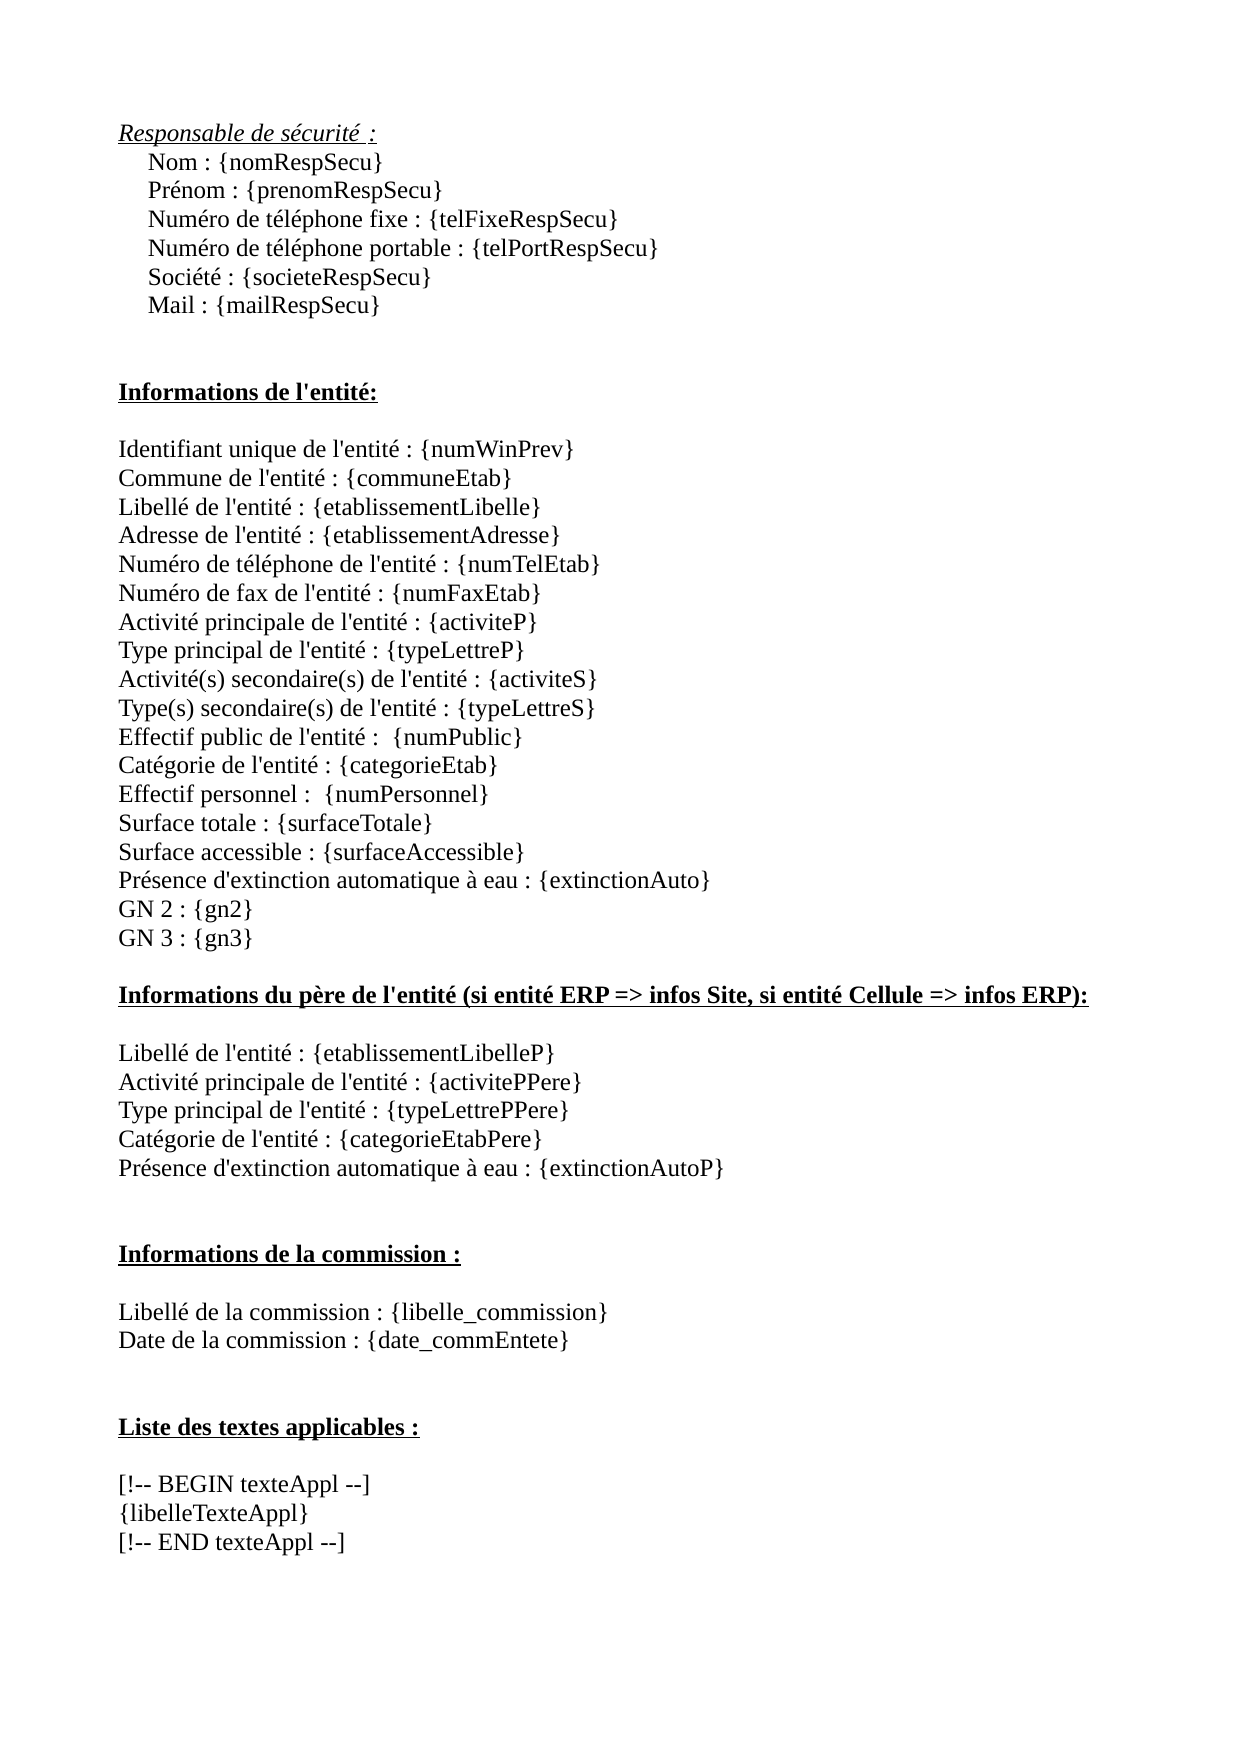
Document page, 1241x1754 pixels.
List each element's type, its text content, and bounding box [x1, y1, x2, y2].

text Libellé de l'entité : {etablissementLibelle} [118, 492, 1122, 521]
text Présence d'extinction automatique à eau : {extinctionAuto} [118, 866, 1122, 894]
text Libellé de l'entité : {etablissementLibelleP} [118, 1038, 1122, 1067]
text Catégorie de l'entité : {categorieEtabPere} [118, 1124, 1122, 1153]
text Adresse de l'entité : {etablissementAdresse} [118, 521, 1122, 549]
text Responsable de sécurité : [118, 118, 1122, 147]
text Effectif personnel : {numPersonnel} [118, 779, 1122, 808]
text Activité principale de l'entité : {activiteP} [118, 607, 1122, 636]
text Informations de l'entité: [118, 377, 1122, 406]
text GN 2 : {gn2} [118, 894, 1122, 923]
text Commune de l'entité : {communeEtab} [118, 463, 1122, 492]
text Surface totale : {surfaceTotale} [118, 808, 1122, 837]
text Numéro de téléphone de l'entité : {numTelEtab} [118, 549, 1122, 578]
text Libellé de la commission : {libelle_commission} [118, 1297, 1122, 1326]
text {libelleTexteAppl} [118, 1498, 1122, 1527]
text Numéro de téléphone fixe : {telFixeRespSecu} [118, 204, 1122, 233]
text Prénom : {prenomRespSecu} [118, 176, 1122, 204]
text Identifiant unique de l'entité : {numWinPrev} [118, 434, 1122, 463]
text Activité(s) secondaire(s) de l'entité : {activiteS} [118, 664, 1122, 693]
text Liste des textes applicables : [118, 1412, 1122, 1441]
text Effectif public de l'entité : {numPublic} [118, 722, 1122, 751]
text Société : {societeRespSecu} [118, 262, 1122, 291]
text GN 3 : {gn3} [118, 923, 1122, 952]
text Type principal de l'entité : {typeLettreP} [118, 636, 1122, 664]
text Informations du père de l'entité (si entité ERP => infos Site, si entité Cellule => infos ERP): [118, 981, 1122, 1009]
text Surface accessible : {surfaceAccessible} [118, 837, 1122, 866]
text [!-- END texteAppl --] [118, 1527, 1122, 1556]
text Activité principale de l'entité : {activitePPere} [118, 1067, 1122, 1096]
text Numéro de téléphone portable : {telPortRespSecu} [118, 233, 1122, 262]
text Date de la commission : {date_commEntete} [118, 1326, 1122, 1354]
text Numéro de fax de l'entité : {numFaxEtab} [118, 578, 1122, 607]
text Mail : {mailRespSecu} [118, 291, 1122, 319]
text Type(s) secondaire(s) de l'entité : {typeLettreS} [118, 693, 1122, 722]
text Informations de la commission : [118, 1239, 1122, 1268]
text [!-- BEGIN texteAppl --] [118, 1469, 1122, 1498]
text Catégorie de l'entité : {categorieEtab} [118, 751, 1122, 779]
text Type principal de l'entité : {typeLettrePPere} [118, 1096, 1122, 1124]
text Nom : {nomRespSecu} [118, 147, 1122, 176]
text Présence d'extinction automatique à eau : {extinctionAutoP} [118, 1153, 1122, 1182]
